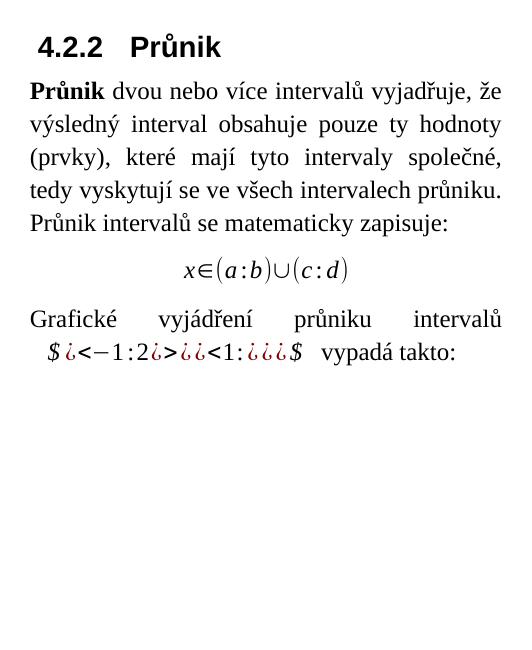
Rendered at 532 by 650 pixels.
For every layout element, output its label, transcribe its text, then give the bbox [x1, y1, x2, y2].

text Grafické vyjádření průniku intervalů vypadá takto: [29, 304, 502, 366]
subtitle Průnik [29, 29, 502, 63]
text Průnik dvou nebo více intervalů vyjadřuje, že výsledný interval obsahuje pouze ty hodnoty (prvky), které mají tyto intervaly společné, tedy vyskytují se ve všech intervalech průniku. Průnik intervalů se matematicky zapisuje: [29, 76, 502, 237]
